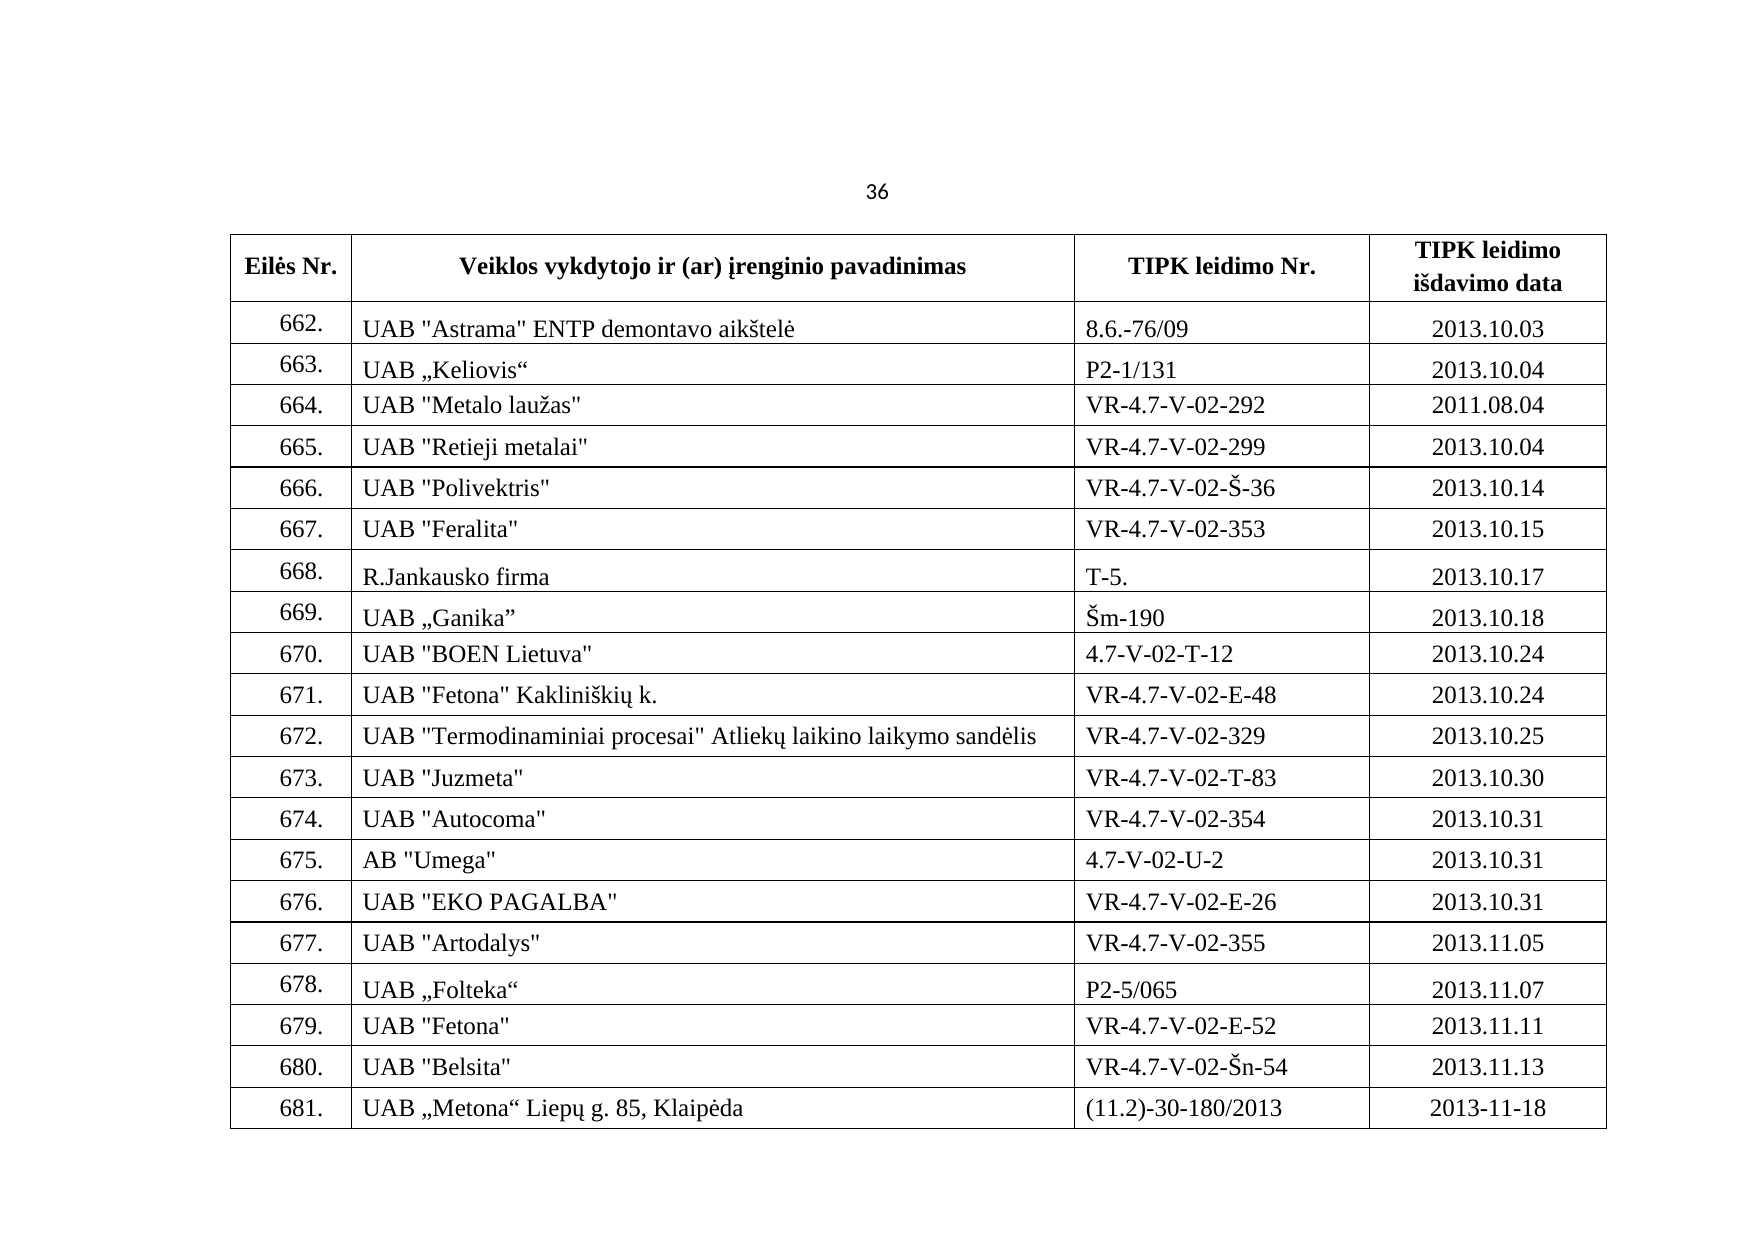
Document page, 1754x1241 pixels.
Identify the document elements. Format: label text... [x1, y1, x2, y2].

table_cell VR-4.7-V-02-E-52 [1075, 1005, 1369, 1045]
table_cell VR-4.7-V-02-329 [1075, 716, 1369, 756]
table_cell P2-5/065 [1075, 964, 1369, 1004]
table_cell VR-4.7-V-02-T-83 [1075, 757, 1369, 797]
table_cell AB "Umega" [352, 840, 1074, 880]
table_cell 2011.08.04 [1370, 385, 1606, 425]
table_header TIPK leidimo Nr. [1075, 235, 1369, 301]
table_cell 665. [231, 426, 351, 466]
table_header TIPK leidimo išdavimo data [1370, 235, 1606, 301]
table_cell VR-4.7-V-02-Šn-54 [1075, 1046, 1369, 1087]
table_cell 2013.11.11 [1370, 1005, 1606, 1045]
table_cell 4.7-V-02-U-2 [1075, 840, 1369, 880]
table_cell 671. [231, 674, 351, 714]
table_cell UAB "Termodinaminiai procesai" Atliekų laikino laikymo sandėlis [352, 716, 1074, 756]
table_cell 2013.10.24 [1370, 674, 1606, 714]
table_cell 664. [231, 385, 351, 425]
table_cell UAB "Metalo laužas" [352, 385, 1074, 425]
table_cell UAB "Retieji metalai" [352, 426, 1074, 466]
table_cell UAB „Metona“ Liepų g. 85, Klaipėda [352, 1088, 1074, 1128]
table_cell 679. [231, 1005, 351, 1045]
table_cell 2013.10.18 [1370, 592, 1606, 632]
table_cell 2013.11.05 [1370, 923, 1606, 963]
table_cell 674. [231, 798, 351, 839]
table_cell 2013.10.31 [1370, 798, 1606, 839]
table_cell 2013.10.14 [1370, 468, 1606, 508]
table_cell VR-4.7-V-02-353 [1075, 509, 1369, 549]
table_cell 676. [231, 881, 351, 921]
table_cell UAB "Fetona" Kakliniškių k. [352, 674, 1074, 714]
table_cell 677. [231, 923, 351, 963]
table_cell UAB „Folteka“ [352, 964, 1074, 1004]
table_cell UAB "Juzmeta" [352, 757, 1074, 797]
table_cell 2013.10.31 [1370, 840, 1606, 880]
table_cell UAB "Feralita" [352, 509, 1074, 549]
table_cell (11.2)-30-180/2013 [1075, 1088, 1369, 1128]
table_header Veiklos vykdytojo ir (ar) įrenginio pavadinimas [352, 235, 1074, 301]
table_cell T-5. [1075, 550, 1369, 591]
table_cell 2013.10.17 [1370, 550, 1606, 591]
table_cell 2013.10.25 [1370, 716, 1606, 756]
table_cell 681. [231, 1088, 351, 1128]
table_cell 663. [231, 344, 351, 384]
table_cell 2013.10.31 [1370, 881, 1606, 921]
table_cell 678. [231, 964, 351, 1004]
table_cell UAB "Astrama" ENTP demontavo aikštelė [352, 302, 1074, 342]
table_cell VR-4.7-V-02-E-48 [1075, 674, 1369, 714]
table_cell 662. [231, 302, 351, 342]
table_cell 669. [231, 592, 351, 632]
table_cell R.Jankausko firma [352, 550, 1074, 591]
table_cell UAB "Artodalys" [352, 923, 1074, 963]
table_cell 667. [231, 509, 351, 549]
table_cell VR-4.7-V-02-Š-36 [1075, 468, 1369, 508]
table_header Eilės Nr. [231, 235, 351, 301]
table_cell 2013.10.30 [1370, 757, 1606, 797]
table_cell 2013.11.07 [1370, 964, 1606, 1004]
table_cell 680. [231, 1046, 351, 1087]
table_cell UAB "Belsita" [352, 1046, 1074, 1087]
table_cell 2013.10.04 [1370, 426, 1606, 466]
table_cell 4.7-V-02-T-12 [1075, 633, 1369, 673]
table_cell 675. [231, 840, 351, 880]
table_cell 673. [231, 757, 351, 797]
table_cell 668. [231, 550, 351, 591]
table_cell P2-1/131 [1075, 344, 1369, 384]
table_cell UAB „Keliovis“ [352, 344, 1074, 384]
table_cell 670. [231, 633, 351, 673]
table_cell 672. [231, 716, 351, 756]
table_cell 666. [231, 468, 351, 508]
table_cell VR-4.7-V-02-292 [1075, 385, 1369, 425]
table_cell UAB "EKO PAGALBA" [352, 881, 1074, 921]
table_cell 2013.10.24 [1370, 633, 1606, 673]
table_cell UAB "Polivektris" [352, 468, 1074, 508]
table_cell Šm-190 [1075, 592, 1369, 632]
table_cell 2013.10.03 [1370, 302, 1606, 342]
table_cell 2013.10.04 [1370, 344, 1606, 384]
table_cell 2013.11.13 [1370, 1046, 1606, 1087]
table_cell 2013-11-18 [1370, 1088, 1606, 1128]
table_cell VR-4.7-V-02-299 [1075, 426, 1369, 466]
table_cell 2013.10.15 [1370, 509, 1606, 549]
table_cell 8.6.-76/09 [1075, 302, 1369, 342]
table_cell VR-4.7-V-02-355 [1075, 923, 1369, 963]
table_cell UAB „Ganika” [352, 592, 1074, 632]
table_cell UAB "Fetona" [352, 1005, 1074, 1045]
table_cell UAB "Autocoma" [352, 798, 1074, 839]
table_cell VR-4.7-V-02-E-26 [1075, 881, 1369, 921]
table_cell VR-4.7-V-02-354 [1075, 798, 1369, 839]
table_cell UAB "BOEN Lietuva" [352, 633, 1074, 673]
